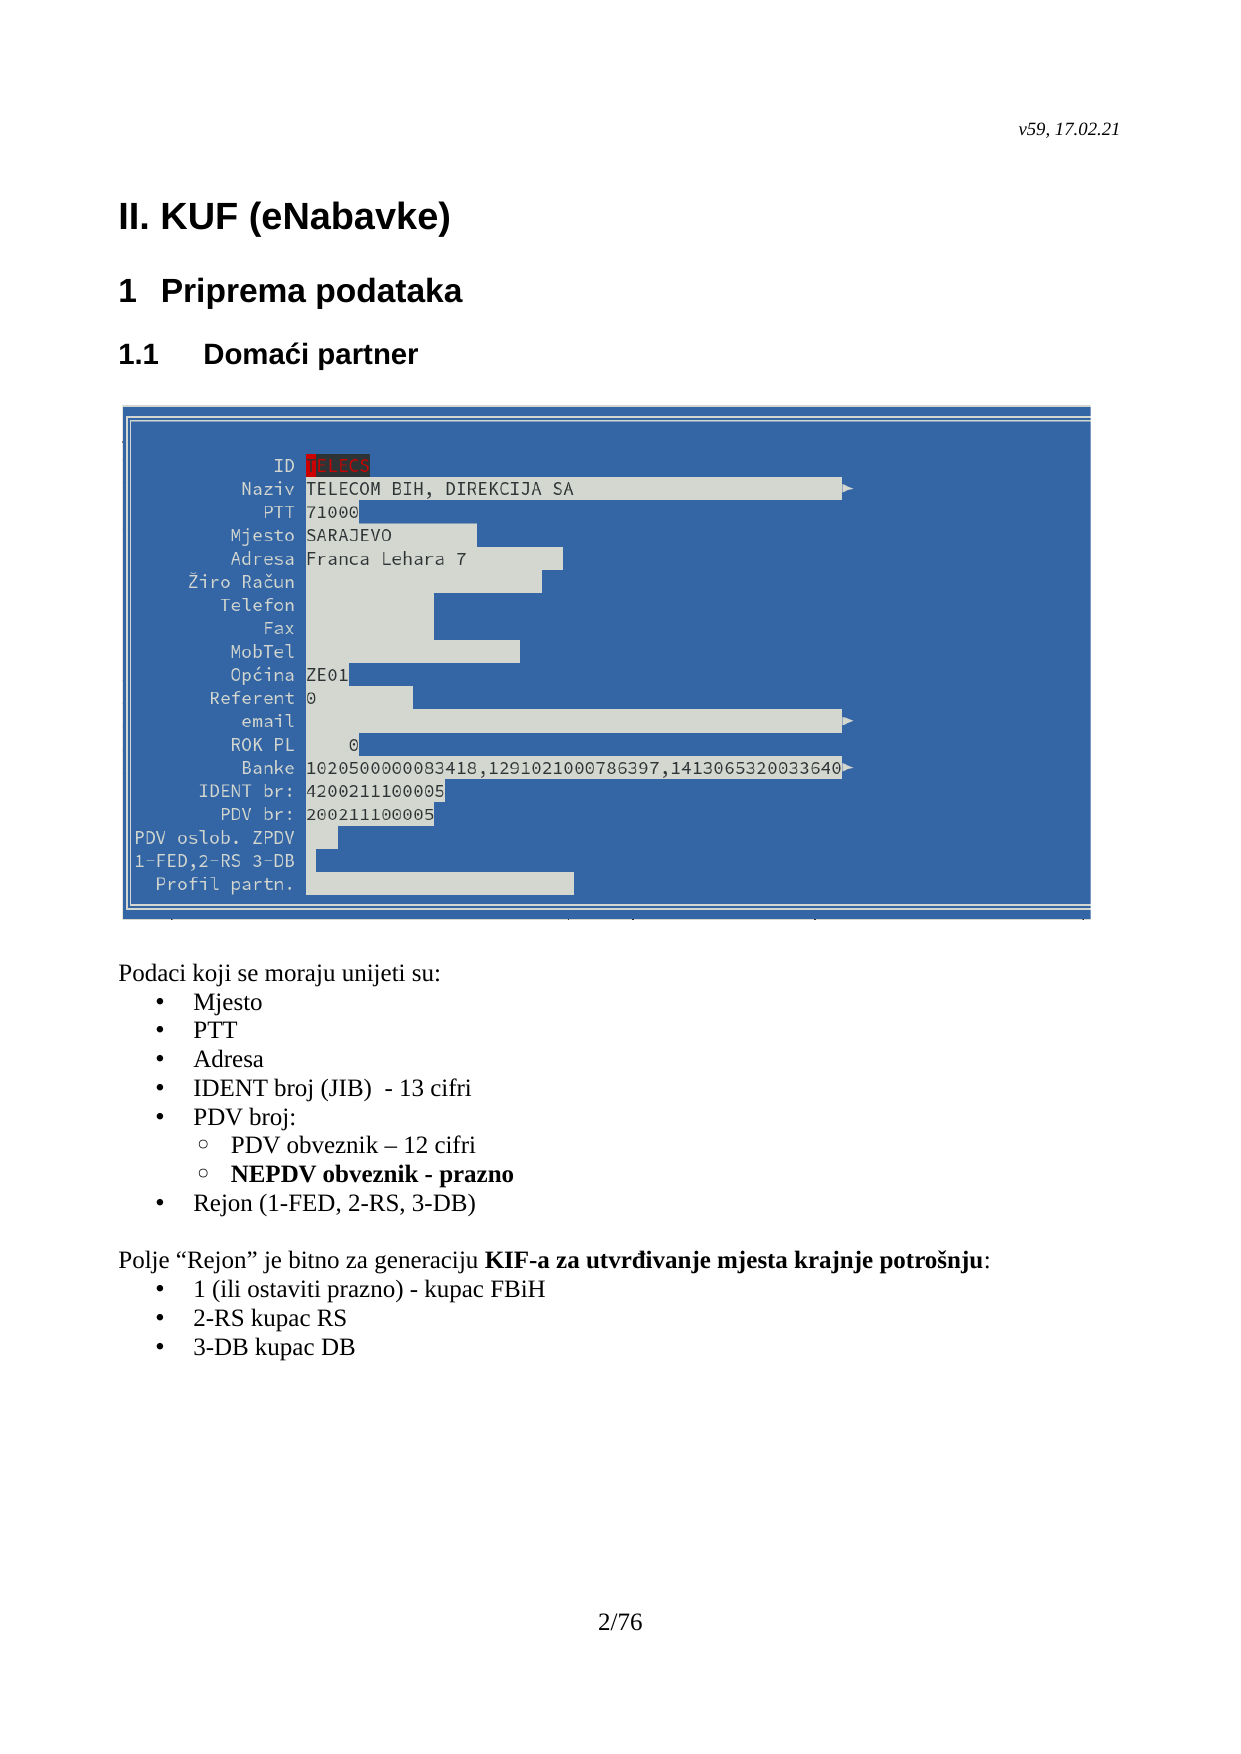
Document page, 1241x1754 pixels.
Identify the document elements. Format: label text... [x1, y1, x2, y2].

text Polje “Rejon” je bitno za generaciju KIF-a za utvrđivanje mjesta krajnje potrošnju: [118, 1246, 1122, 1274]
list IDENT broj (JIB) - 13 cifri [156, 1073, 1122, 1102]
list Rejon (1-FED, 2-RS, 3-DB) [156, 1188, 1122, 1217]
list Mjesto [156, 987, 1122, 1016]
list PDV obveznik – 12 cifri [193, 1131, 1122, 1159]
text Podaci koji se moraju unijeti su: [118, 958, 1122, 987]
list 2-RS kupac RS [156, 1303, 1122, 1332]
list 3-DB kupac DB [156, 1332, 1122, 1361]
list PDV broj: [156, 1102, 1122, 1131]
picture [122, 405, 1091, 920]
list NEPDV obveznik - prazno [193, 1159, 1122, 1188]
subtitle Domaći partner [118, 337, 1122, 371]
subtitle Priprema podataka [118, 271, 1122, 310]
list Adresa [156, 1044, 1122, 1073]
list PTT [156, 1016, 1122, 1044]
list 1 (ili ostaviti prazno) - kupac FBiH [156, 1274, 1122, 1303]
subtitle II. KUF (eNabavke) [118, 194, 1122, 238]
